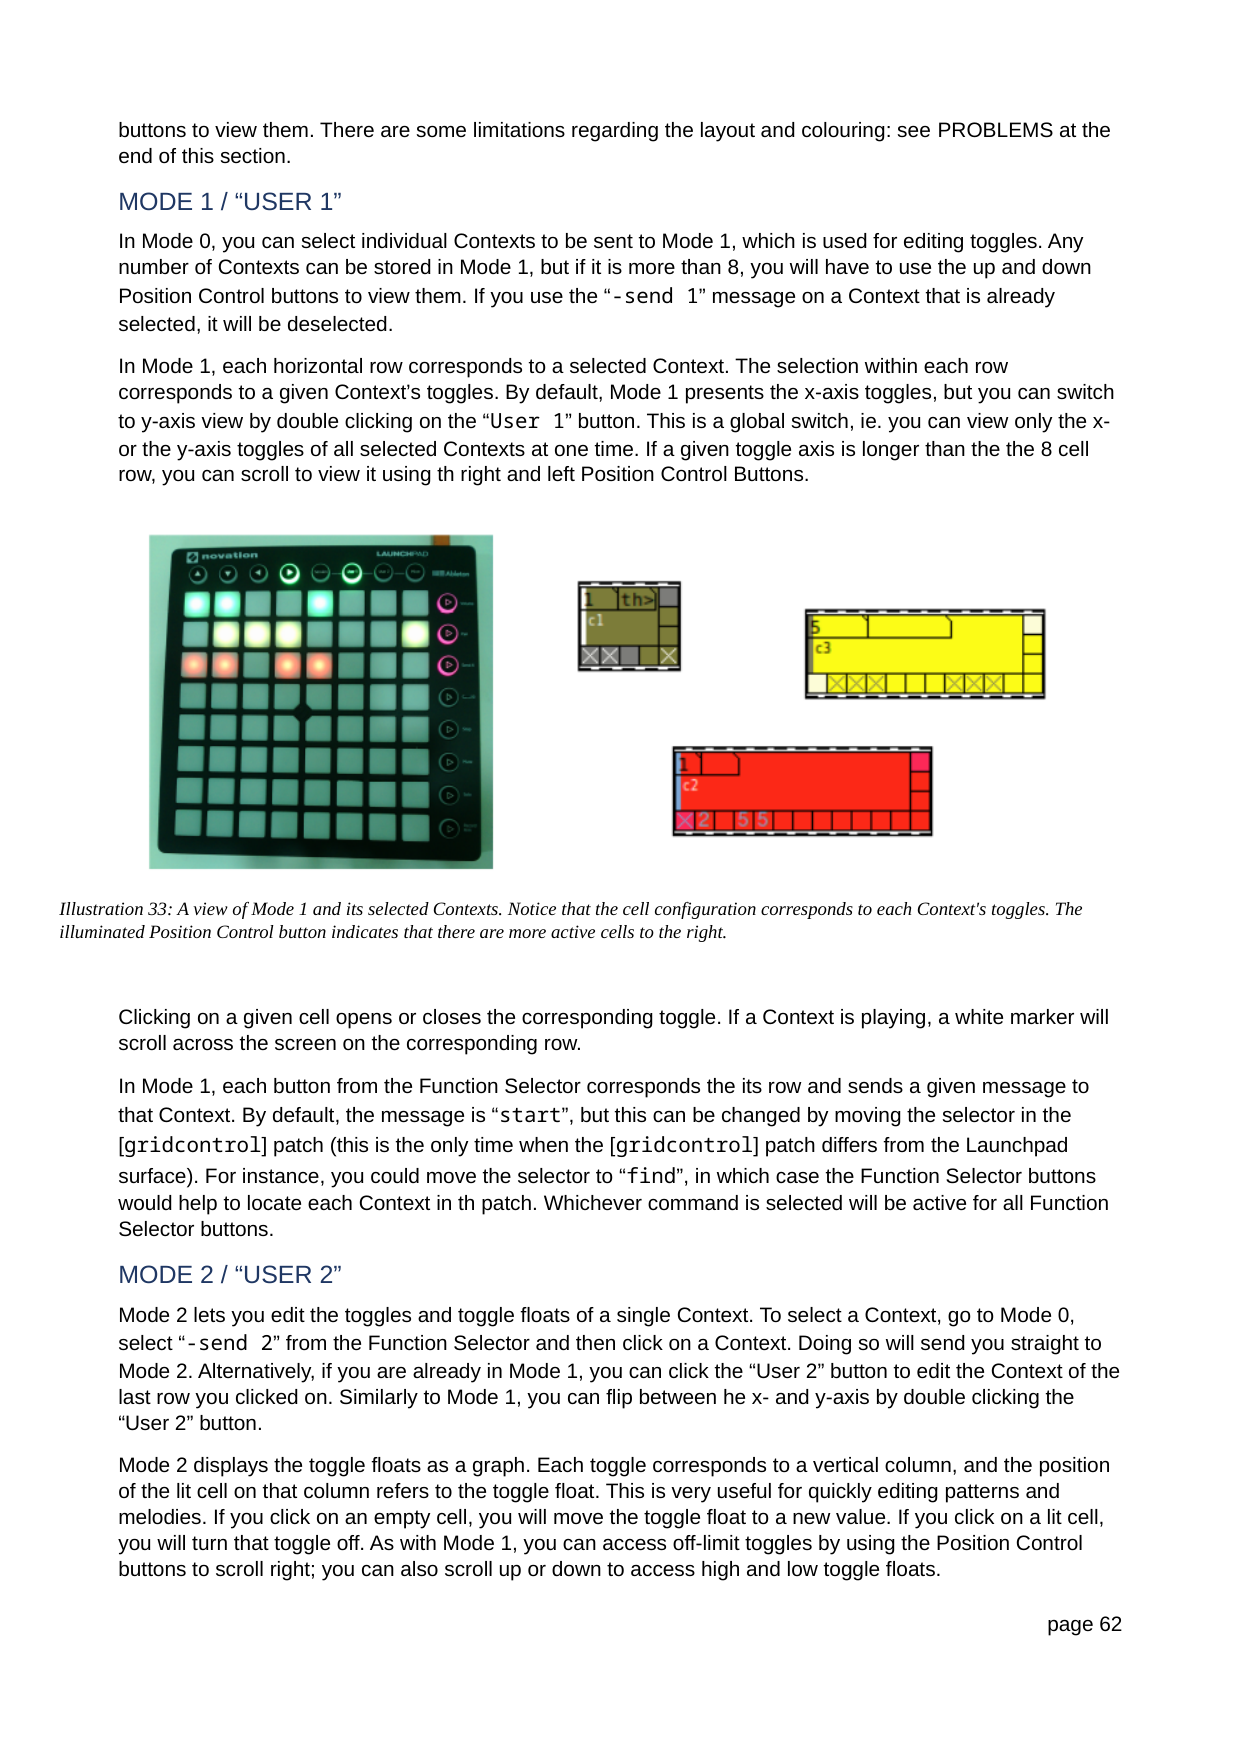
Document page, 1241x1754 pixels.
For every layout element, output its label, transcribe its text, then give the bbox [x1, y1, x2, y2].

text In Mode 0, you can select individual Contexts to be sent to Mode 1, which is used for editing toggles. Any number of Contexts can be stored in Mode 1, but if it is more than 8, you will have to use the up and down Position Control buttons to view them. If you use the “-send 1” message on a Context that is already selected, it will be deselected. [118, 229, 1122, 336]
text buttons to view them. There are some limitations regarding the layout and colouring: see PROBLEMS at the end of this section. [118, 118, 1122, 168]
text Illustration 33: A view of Mode 1 and its selected Contexts. Notice that the cell configuration corresponds to each Context's toggles. The illuminated Position Control button indicates that there are more active cells to the right. [59, 536, 1139, 942]
text Mode 2 lets you edit the toggles and toggle floats of a single Context. To select a Context, go to Mode 0, select “-send 2” from the Function Selector and then click on a Context. Doing so will send you straight to Mode 2. Alternatively, if you are already in Mode 1, you can click the “User 2” button to edit the Context of the last row you clicked on. Similarly to Mode 1, you can flip between he x- and y-axis by double clicking the “User 2” button. [118, 1302, 1122, 1434]
subtitle MODE 1 / “USER 1” [118, 186, 1122, 215]
text Clicking on a given cell opens or closes the corresponding toggle. If a Context is playing, a white marker will scroll across the screen on the corresponding row. [118, 1005, 1122, 1055]
subtitle MODE 2 / “USER 2” [118, 1259, 1122, 1288]
text In Mode 1, each button from the Function Selector corresponds the its row and sends a given message to that Context. By default, the message is “start”, but this can be changed by moving the selector in the [gridcontrol] patch (this is the only time when the [gridcontrol] patch differs from the Launchpad surface). For instance, you could move the selector to “find”, in which case the Function Selector buttons would help to locate each Context in th patch. Whichever command is selected will be active for all Function Selector buttons. [118, 1073, 1122, 1241]
text In Mode 1, each horizontal row corresponds to a selected Context. The selection within each row corresponds to a given Context’s toggles. By default, Mode 1 presents the x-axis toggles, but you can switch to y-axis view by double clicking on the “User 1” button. This is a global switch, ie. you can view only the x- or the y-axis toggles of all selected Contexts at one time. If a given toggle axis is longer than the the 8 cell row, you can scroll to view it using th right and left Position Control Buttons. [118, 354, 1122, 486]
text Mode 2 displays the toggle floats as a graph. Each toggle corresponds to a vertical column, and the position of the lit cell on that column refers to the toggle float. This is very useful for quickly editing patterns and melodies. If you click on an empty cell, you will move the toggle float to a new value. If you click on a lit cell, you will turn that toggle off. As with Mode 1, you can access off-limit toggles by using the Position Control buttons to scroll right; you can also scroll up or down to access high and low toggle floats. [118, 1453, 1122, 1580]
picture [136, 523, 1062, 885]
